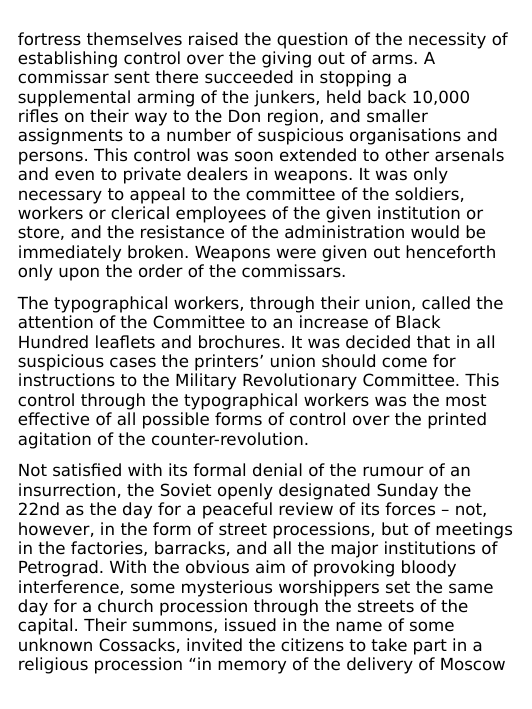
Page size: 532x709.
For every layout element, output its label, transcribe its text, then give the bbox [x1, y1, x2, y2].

text fortress themselves raised the question of the necessity of establishing control over the giving out of arms. A commissar sent there succeeded in stopping a supplemental arming of the junkers, held back 10,000 rifles on their way to the Don region, and smaller assignments to a number of suspicious organisations and persons. This control was soon extended to other arsenals and even to private dealers in weapons. It was only necessary to appeal to the committee of the soldiers, workers or clerical employees of the given institution or store, and the resistance of the administration would be immediately broken. Weapons were given out henceforth only upon the order of the commissars. [18, 29, 514, 281]
text The typographical workers, through their union, called the attention of the Committee to an increase of Black Hundred leaflets and brochures. It was decided that in all suspicious cases the printers’ union should come for instructions to the Military Revolutionary Committee. This control through the typographical workers was the most effective of all possible forms of control over the printed agitation of the counter-revolution. [18, 294, 514, 449]
text Not satisfied with its formal denial of the rumour of an insurrection, the Soviet openly designated Sunday the 22nd as the day for a peaceful review of its forces – not, however, in the form of street processions, but of meetings in the factories, barracks, and all the major institutions of Petrograd. With the obvious aim of provoking bloody interference, some mysterious worshippers set the same day for a church procession through the streets of the capital. Their summons, issued in the name of some unknown Cossacks, invited the citizens to take part in a religious procession “in memory of the delivery of Moscow [18, 461, 514, 674]
